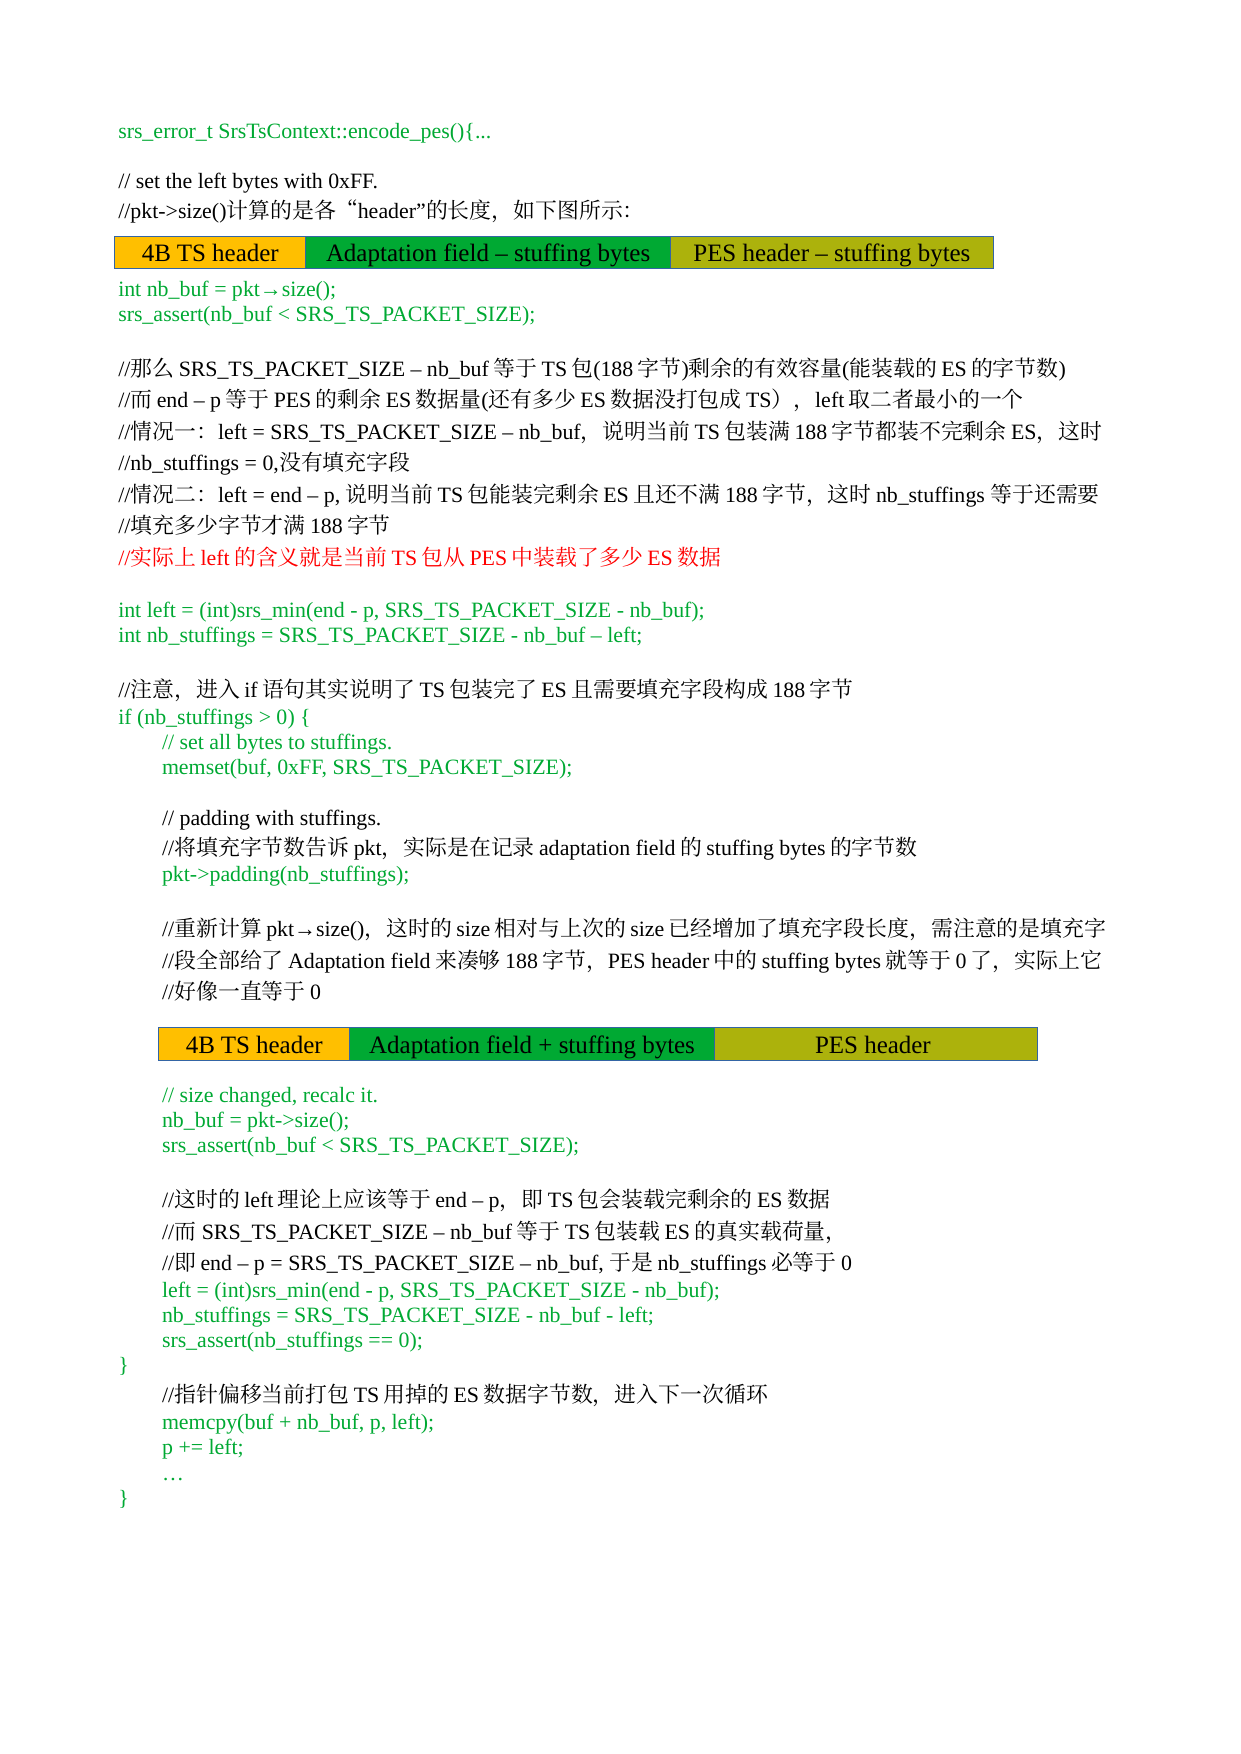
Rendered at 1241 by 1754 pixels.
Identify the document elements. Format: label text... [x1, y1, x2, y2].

text memcpy(buf + nb_buf, p, left); [118, 1409, 1122, 1434]
text srs_assert(nb_stuffings == 0); [118, 1327, 1122, 1352]
text //而end – p等于PES的剩余ES数据量(还有多少ES数据没打包成TS），left取二者最小的一个 [118, 383, 1122, 414]
text // padding with stuffings. [118, 804, 1122, 830]
text } [118, 1352, 1122, 1378]
text // set the left bytes with 0xFF. [118, 168, 1122, 194]
text left = (int)srs_min(end - p, SRS_TS_PACKET_SIZE - nb_buf); [118, 1277, 1122, 1302]
text int left = (int)srs_min(end - p, SRS_TS_PACKET_SIZE - nb_buf); [118, 597, 1122, 622]
text //情况一：left = SRS_TS_PACKET_SIZE – nb_buf，说明当前TS包装满188字节都装不完剩余ES，这时 //nb_stuffings = 0,没有填充字段 [118, 414, 1122, 477]
text nb_stuffings = SRS_TS_PACKET_SIZE - nb_buf - left; [118, 1302, 1122, 1327]
text nb_buf = pkt->size(); [118, 1107, 1122, 1132]
text // set all bytes to stuffings. [118, 729, 1122, 754]
text //这时的left理论上应该等于end – p，即TS包会装载完剩余的ES数据 [118, 1182, 1122, 1214]
text //pkt->size()计算的是各“header”的长度，如下图所示： [118, 194, 1122, 225]
text p += left; [118, 1434, 1122, 1459]
text memset(buf, 0xFF, SRS_TS_PACKET_SIZE); [118, 754, 1122, 779]
text //将填充字节数告诉pkt，实际是在记录adaptation field的stuffing bytes的字节数 [118, 830, 1122, 861]
text //注意，进入if语句其实说明了TS包装完了ES且需要填充字段构成188字节 [118, 672, 1122, 704]
text int nb_stuffings = SRS_TS_PACKET_SIZE - nb_buf – left; [118, 622, 1122, 647]
text if (nb_stuffings > 0) { [118, 704, 1122, 729]
text //指针偏移当前打包TS用掉的ES数据字节数，进入下一次循环 [118, 1378, 1122, 1409]
text //即end – p = SRS_TS_PACKET_SIZE – nb_buf, 于是nb_stuffings必等于0 [118, 1245, 1122, 1277]
text //重新计算pkt→size()，这时的size相对与上次的size已经增加了填充字段长度，需注意的是填充字 //段全部给了Adaptation field来凑够188字节，PES header中的stuffing bytes就等于0了，实际上它 //好像一直等于0 [118, 912, 1122, 1006]
text srs_assert(nb_buf < SRS_TS_PACKET_SIZE); [118, 1132, 1122, 1157]
text srs_assert(nb_buf < SRS_TS_PACKET_SIZE); [118, 301, 1122, 326]
text //那么SRS_TS_PACKET_SIZE – nb_buf等于TS包(188字节)剩余的有效容量(能装载的ES的字节数) [118, 351, 1122, 383]
text //情况二：left = end – p, 说明当前TS包能装完剩余ES且还不满188字节，这时nb_stuffings 等于还需要 //填充多少字节才满188字节 [118, 477, 1122, 540]
text int nb_buf = pkt→size(); [118, 276, 1122, 301]
text //而 SRS_TS_PACKET_SIZE – nb_buf等于TS包装载ES的真实载荷量， [118, 1214, 1122, 1245]
text //实际上left的含义就是当前TS包从PES中装载了多少ES数据 [118, 540, 1122, 571]
text // size changed, recalc it. [118, 1082, 1122, 1107]
text } [118, 1485, 1122, 1510]
text pkt->padding(nb_stuffings); [118, 861, 1122, 886]
text srs_error_t SrsTsContext::encode_pes(){... [118, 118, 1122, 143]
text … [118, 1459, 1122, 1485]
